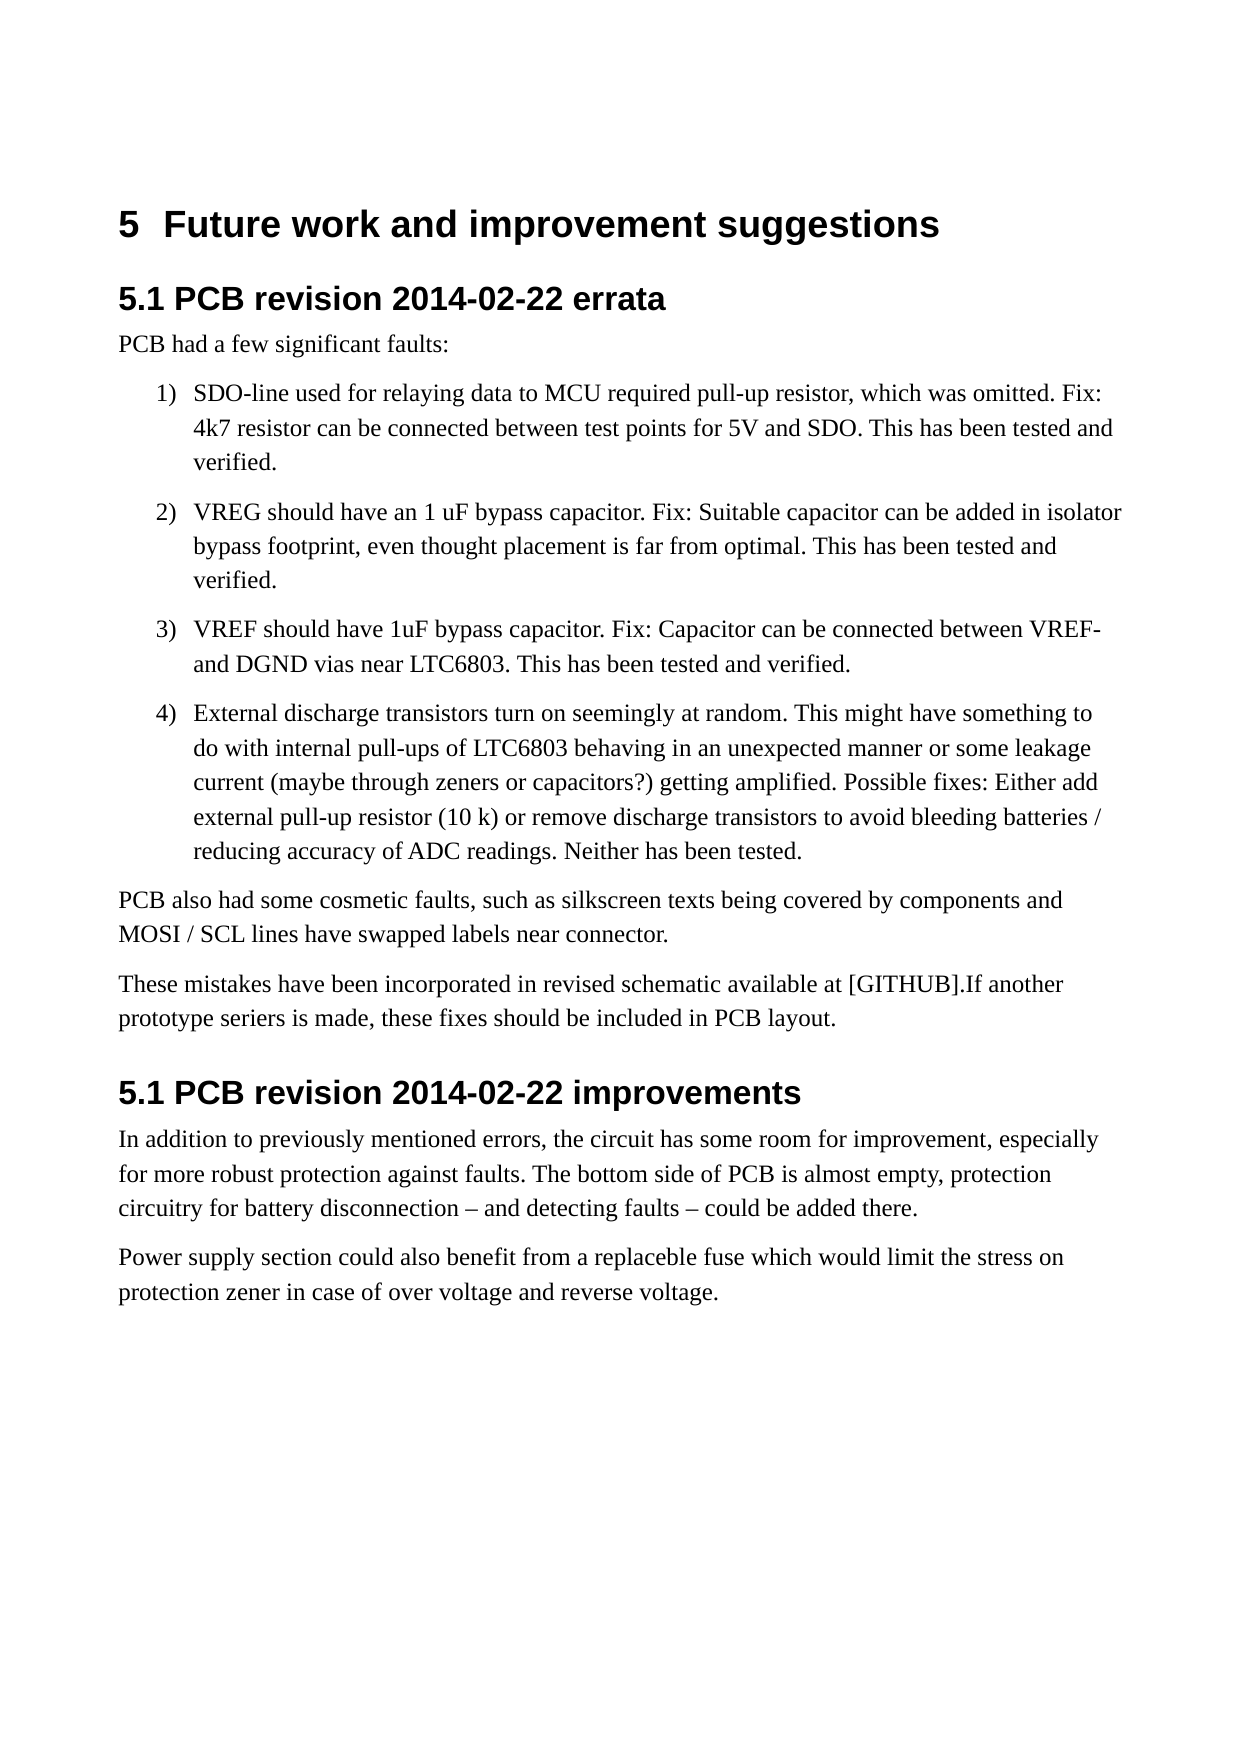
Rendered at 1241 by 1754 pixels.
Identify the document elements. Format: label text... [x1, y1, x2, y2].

text Power supply section could also benefit from a replaceble fuse which would limit the stress on protection zener in case of over voltage and reverse voltage. [118, 1242, 1122, 1305]
list SDO-line used for relaying data to MCU required pull-up resistor, which was omitted. Fix: 4k7 resistor can be connected between test points for 5V and SDO. This has been tested and verified. [156, 378, 1122, 476]
list VREG should have an 1 uF bypass capacitor. Fix: Suitable capacitor can be added in isolator bypass footprint, even thought placement is far from optimal. This has been tested and verified. [156, 497, 1122, 594]
subtitle 5 Future work and improvement suggestions [118, 201, 1122, 245]
text PCB also had some cosmetic faults, such as silkscreen texts being covered by components and MOSI / SCL lines have swapped labels near connector. [118, 885, 1122, 948]
list VREF should have 1uF bypass capacitor. Fix: Capacitor can be connected between VREF- and DGND vias near LTC6803. This has been tested and verified. [156, 614, 1122, 678]
subtitle 5.1 PCB revision 2014-02-22 improvements [118, 1073, 1122, 1112]
subtitle 5.1 PCB revision 2014-02-22 errata [118, 278, 1122, 317]
text These mistakes have been incorporated in revised schematic available at [GITHUB].If another prototype seriers is made, these fixes should be included in PCB layout. [118, 969, 1122, 1032]
text PCB had a few significant faults: [118, 329, 1122, 358]
text In addition to previously mentioned errors, the circuit has some room for improvement, especially for more robust protection against faults. The bottom side of PCB is almost empty, protection circuitry for battery disconnection – and detecting faults – could be added there. [118, 1124, 1122, 1222]
list External discharge transistors turn on seemingly at random. This might have something to do with internal pull-ups of LTC6803 behaving in an unexpected manner or some leakage current (maybe through zeners or capacitors?) getting amplified. Possible fixes: Either add external pull-up resistor (10 k) or remove discharge transistors to avoid bleeding batteries / reducing accuracy of ADC readings. Neither has been tested. [156, 698, 1122, 865]
